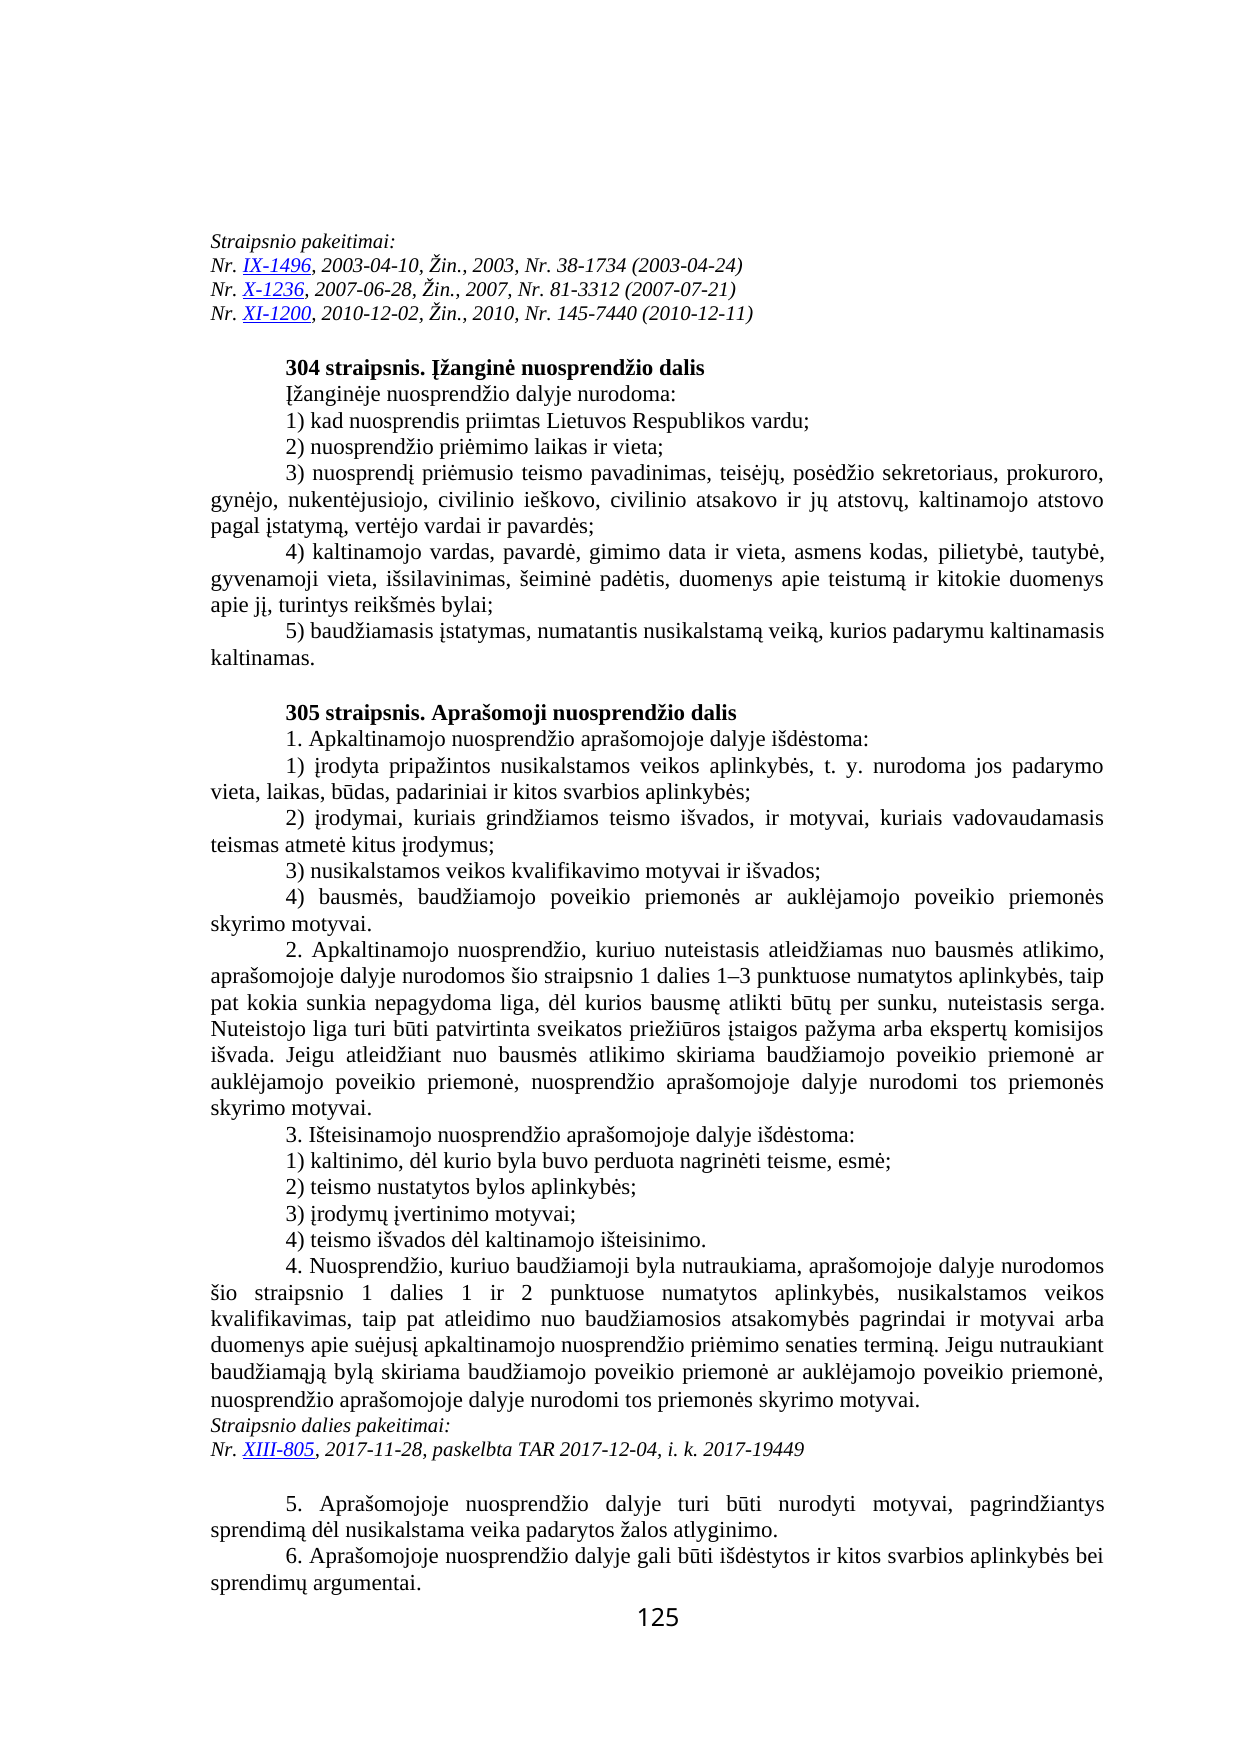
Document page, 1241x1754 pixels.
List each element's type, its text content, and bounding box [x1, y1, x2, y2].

text Straipsnio pakeitimai: [210, 229, 1105, 253]
text 3) nuosprendį priėmusio teismo pavadinimas, teisėjų, posėdžio sekretoriaus, prokuroro, gynėjo, nukentėjusiojo, civilinio ieškovo, civilinio atsakovo ir jų atstovų, kaltinamojo atstovo pagal įstatymą, vertėjo vardai ir pavardės; [210, 459, 1105, 538]
text 3) įrodymų įvertinimo motyvai; [210, 1200, 1105, 1226]
text 3) nusikalstamos veikos kvalifikavimo motyvai ir išvados; [210, 857, 1105, 883]
text 4) bausmės, baudžiamojo poveikio priemonės ar auklėjamojo poveikio priemonės skyrimo motyvai. [210, 883, 1105, 936]
text 4) kaltinamojo vardas, pavardė, gimimo data ir vieta, asmens kodas, pilietybė, tautybė, gyvenamoji vieta, išsilavinimas, šeiminė padėtis, duomenys apie teistumą ir kitokie duomenys apie jį, turintys reikšmės bylai; [210, 538, 1105, 617]
text 1) įrodyta pripažintos nusikalstamos veikos aplinkybės, t. y. nurodoma jos padarymo vieta, laikas, būdas, padariniai ir kitos svarbios aplinkybės; [210, 752, 1105, 804]
text 2) įrodymai, kuriais grindžiamos teismo išvados, ir motyvai, kuriais vadovaudamasis teismas atmetė kitus įrodymus; [210, 804, 1105, 857]
text Straipsnio dalies pakeitimai: [210, 1413, 1105, 1437]
text 1. Apkaltinamojo nuosprendžio aprašomojoje dalyje išdėstoma: [210, 725, 1105, 752]
text Nr. IX-1496, 2003-04-10, Žin., 2003, Nr. 38-1734 (2003-04-24) [210, 253, 1105, 277]
text 304 straipsnis. Įžanginė nuosprendžio dalis [210, 354, 1105, 380]
text Nr. XIII-805, 2017-11-28, paskelbta TAR 2017-12-04, i. k. 2017-19449 [210, 1437, 1105, 1461]
text 2) teismo nustatytos bylos aplinkybės; [210, 1173, 1105, 1200]
text 4. Nuosprendžio, kuriuo baudžiamoji byla nutraukiama, aprašomojoje dalyje nurodomos šio straipsnio 1 dalies 1 ir 2 punktuose numatytos aplinkybės, nusikalstamos veikos kvalifikavimas, taip pat atleidimo nuo baudžiamosios atsakomybės pagrindai ir motyvai arba duomenys apie suėjusį apkaltinamojo nuosprendžio priėmimo senaties terminą. Jeigu nutraukiant baudžiamąją bylą skiriama baudžiamojo poveikio priemonė ar auklėjamojo poveikio priemonė, nuosprendžio aprašomojoje dalyje nurodomi tos priemonės skyrimo motyvai. [210, 1252, 1105, 1413]
text 305 straipsnis. Aprašomoji nuosprendžio dalis [210, 699, 1105, 725]
text 6. Aprašomojoje nuosprendžio dalyje gali būti išdėstytos ir kitos svarbios aplinkybės bei sprendimų argumentai. [210, 1542, 1105, 1595]
text 1) kaltinimo, dėl kurio byla buvo perduota nagrinėti teisme, esmė; [210, 1147, 1105, 1173]
text 5) baudžiamasis įstatymas, numatantis nusikalstamą veiką, kurios padarymu kaltinamasis kaltinamas. [210, 617, 1105, 670]
text 4) teismo išvados dėl kaltinamojo išteisinimo. [210, 1226, 1105, 1252]
text Nr. X-1236, 2007-06-28, Žin., 2007, Nr. 81-3312 (2007-07-21) [210, 277, 1105, 301]
text 3. Išteisinamojo nuosprendžio aprašomojoje dalyje išdėstoma: [210, 1121, 1105, 1147]
text 5. Aprašomojoje nuosprendžio dalyje turi būti nurodyti motyvai, pagrindžiantys sprendimą dėl nusikalstama veika padarytos žalos atlyginimo. [210, 1490, 1105, 1542]
text 1) kad nuosprendis priimtas Lietuvos Respublikos vardu; [210, 407, 1105, 433]
text 2. Apkaltinamojo nuosprendžio, kuriuo nuteistasis atleidžiamas nuo bausmės atlikimo, aprašomojoje dalyje nurodomos šio straipsnio 1 dalies 1–3 punktuose numatytos aplinkybės, taip pat kokia sunkia nepagydoma liga, dėl kurios bausmę atlikti būtų per sunku, nuteistasis serga. Nuteistojo liga turi būti patvirtinta sveikatos priežiūros įstaigos pažyma arba ekspertų komisijos išvada. Jeigu atleidžiant nuo bausmės atlikimo skiriama baudžiamojo poveikio priemonė ar auklėjamojo poveikio priemonė, nuosprendžio aprašomojoje dalyje nurodomi tos priemonės skyrimo motyvai. [210, 936, 1105, 1121]
text 2) nuosprendžio priėmimo laikas ir vieta; [210, 433, 1105, 459]
text Įžanginėje nuosprendžio dalyje nurodoma: [210, 380, 1105, 407]
text Nr. XI-1200, 2010-12-02, Žin., 2010, Nr. 145-7440 (2010-12-11) [210, 301, 1105, 325]
